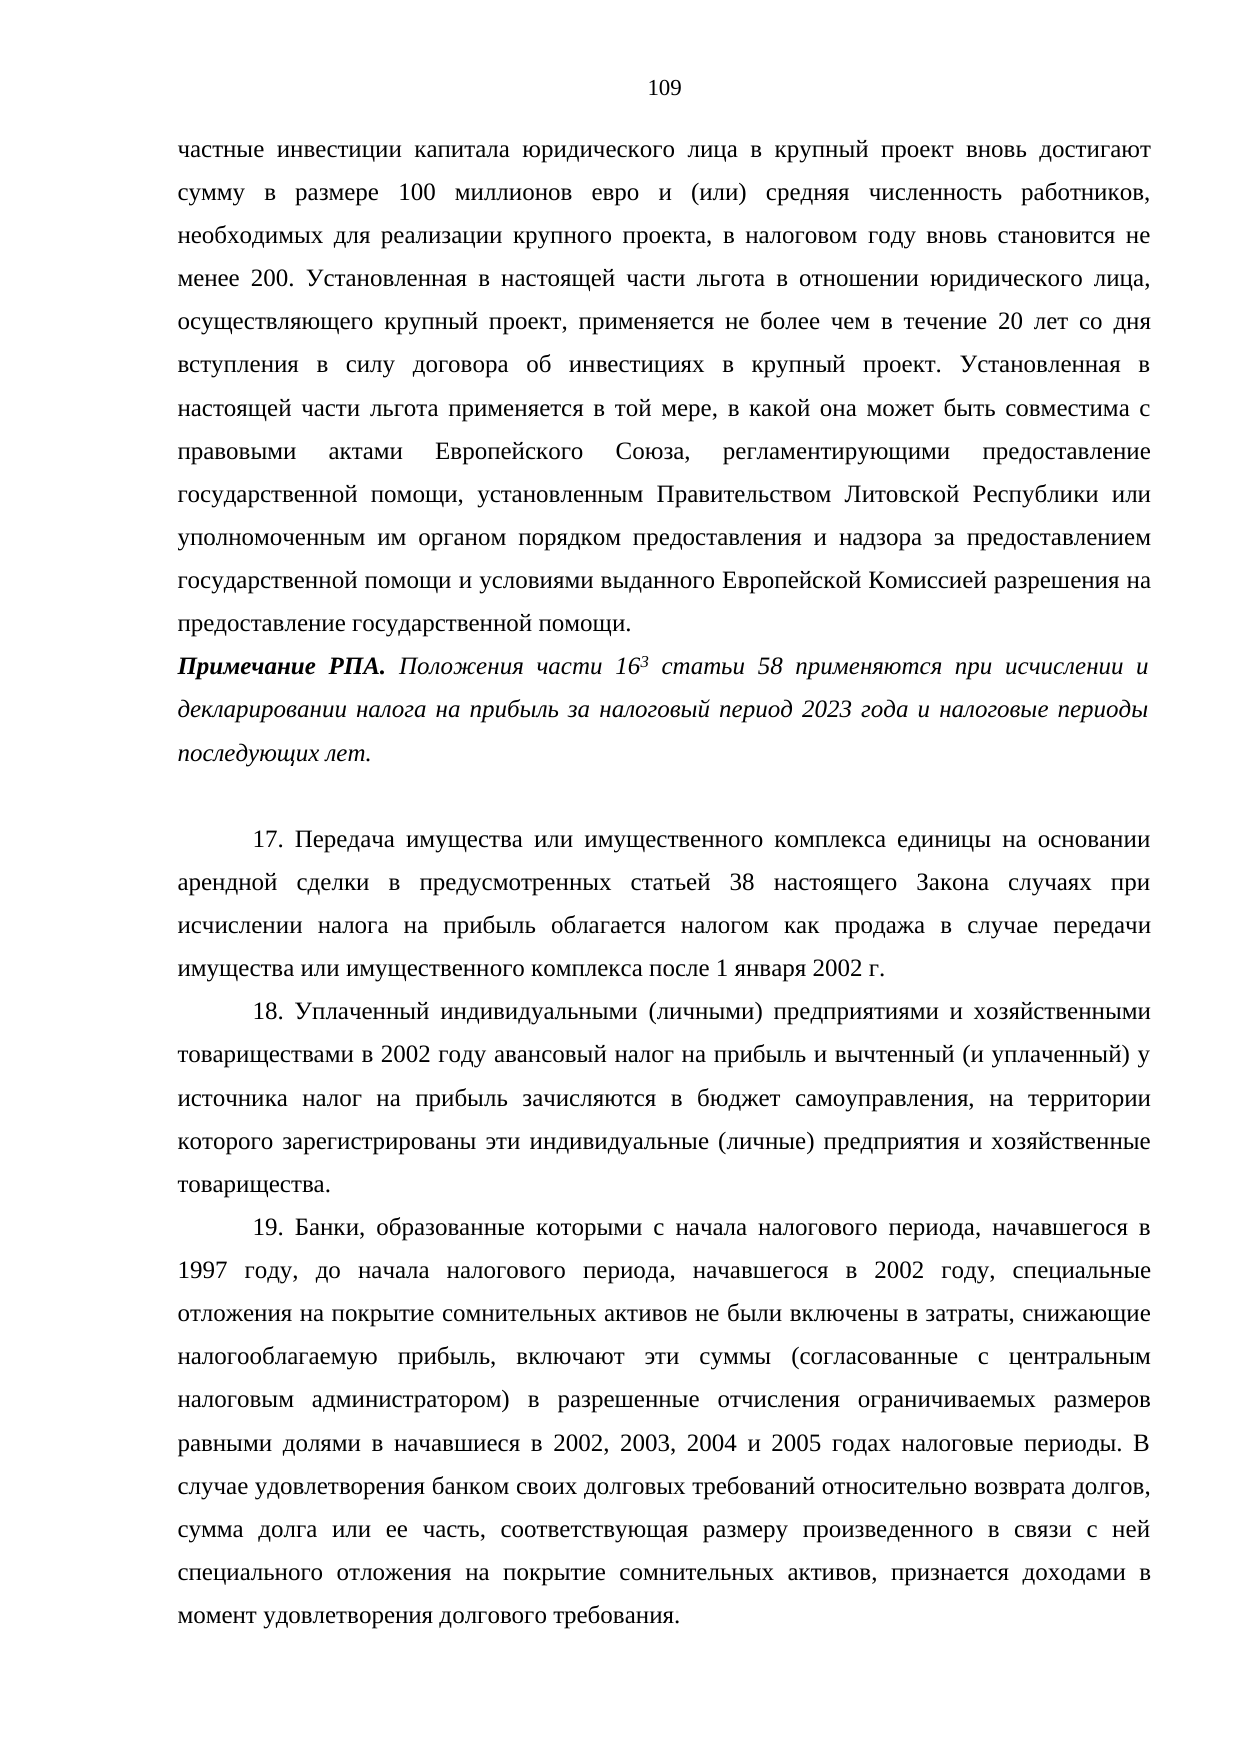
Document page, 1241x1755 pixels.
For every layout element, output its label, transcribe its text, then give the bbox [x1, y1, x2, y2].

text 18. Уплаченный индивидуальными (личными) предприятиями и хозяйственными товариществами в 2002 году авансовый налог на прибыль и вычтенный (и уплаченный) у источника налог на прибыль зачисляются в бюджет самоуправления, на территории которого зарегистрированы эти индивидуальные (личные) предприятия и хозяйственные товарищества. [177, 996, 1152, 1198]
text частные инвестиции капитала юридического лица в крупный проект вновь достигают сумму в размере 100 миллионов евро и (или) средняя численность работников, необходимых для реализации крупного проекта, в налоговом году вновь становится не менее 200. Установленная в настоящей части льгота в отношении юридического лица, осуществляющего крупный проект, применяется не более чем в течение 20 лет со дня вступления в силу договора об инвестициях в крупный проект. Установленная в настоящей части льгота применяется в той мере, в какой она может быть совместима с правовыми актами Европейского Союза, регламентирующими предоставление государственной помощи, установленным Правительством Литовской Республики или уполномоченным им органом порядком предоставления и надзора за предоставлением государственной помощи и условиями выданного Европейской Комиссией разрешения на предоставление государственной помощи. [177, 134, 1152, 637]
text 17. Передача имущества или имущественного комплекса единицы на основании арендной сделки в предусмотренных статьей 38 настоящего Закона случаях при исчислении налога на прибыль облагается налогом как продажа в случае передачи имущества или имущественного комплекса после 1 января 2002 г. [177, 824, 1152, 982]
text 19. Банки, образованные которыми с начала налогового периода, начавшегося в 1997 году, до начала налогового периода, начавшегося в 2002 году, специальные отложения на покрытие сомнительных активов не были включены в затраты, снижающие налогооблагаемую прибыль, включают эти суммы (согласованные с центральным налоговым администратором) в разрешенные отчисления ограничиваемых размеров равными долями в начавшиеся в 2002, 2003, 2004 и 2005 годах налоговые периоды. В случае удовлетворения банком своих долговых требований относительно возврата долгов, сумма долга или ее часть, соответствующая размеру произведенного в связи с ней специального отложения на покрытие сомнительных активов, признается доходами в момент удовлетворения долгового требования. [177, 1212, 1152, 1629]
text Примечание РПА. Положения части 163 статьи 58 применяются при исчислении и декларировании налога на прибыль за налоговый период 2023 года и налоговые периоды последующих лет. [177, 651, 1152, 766]
